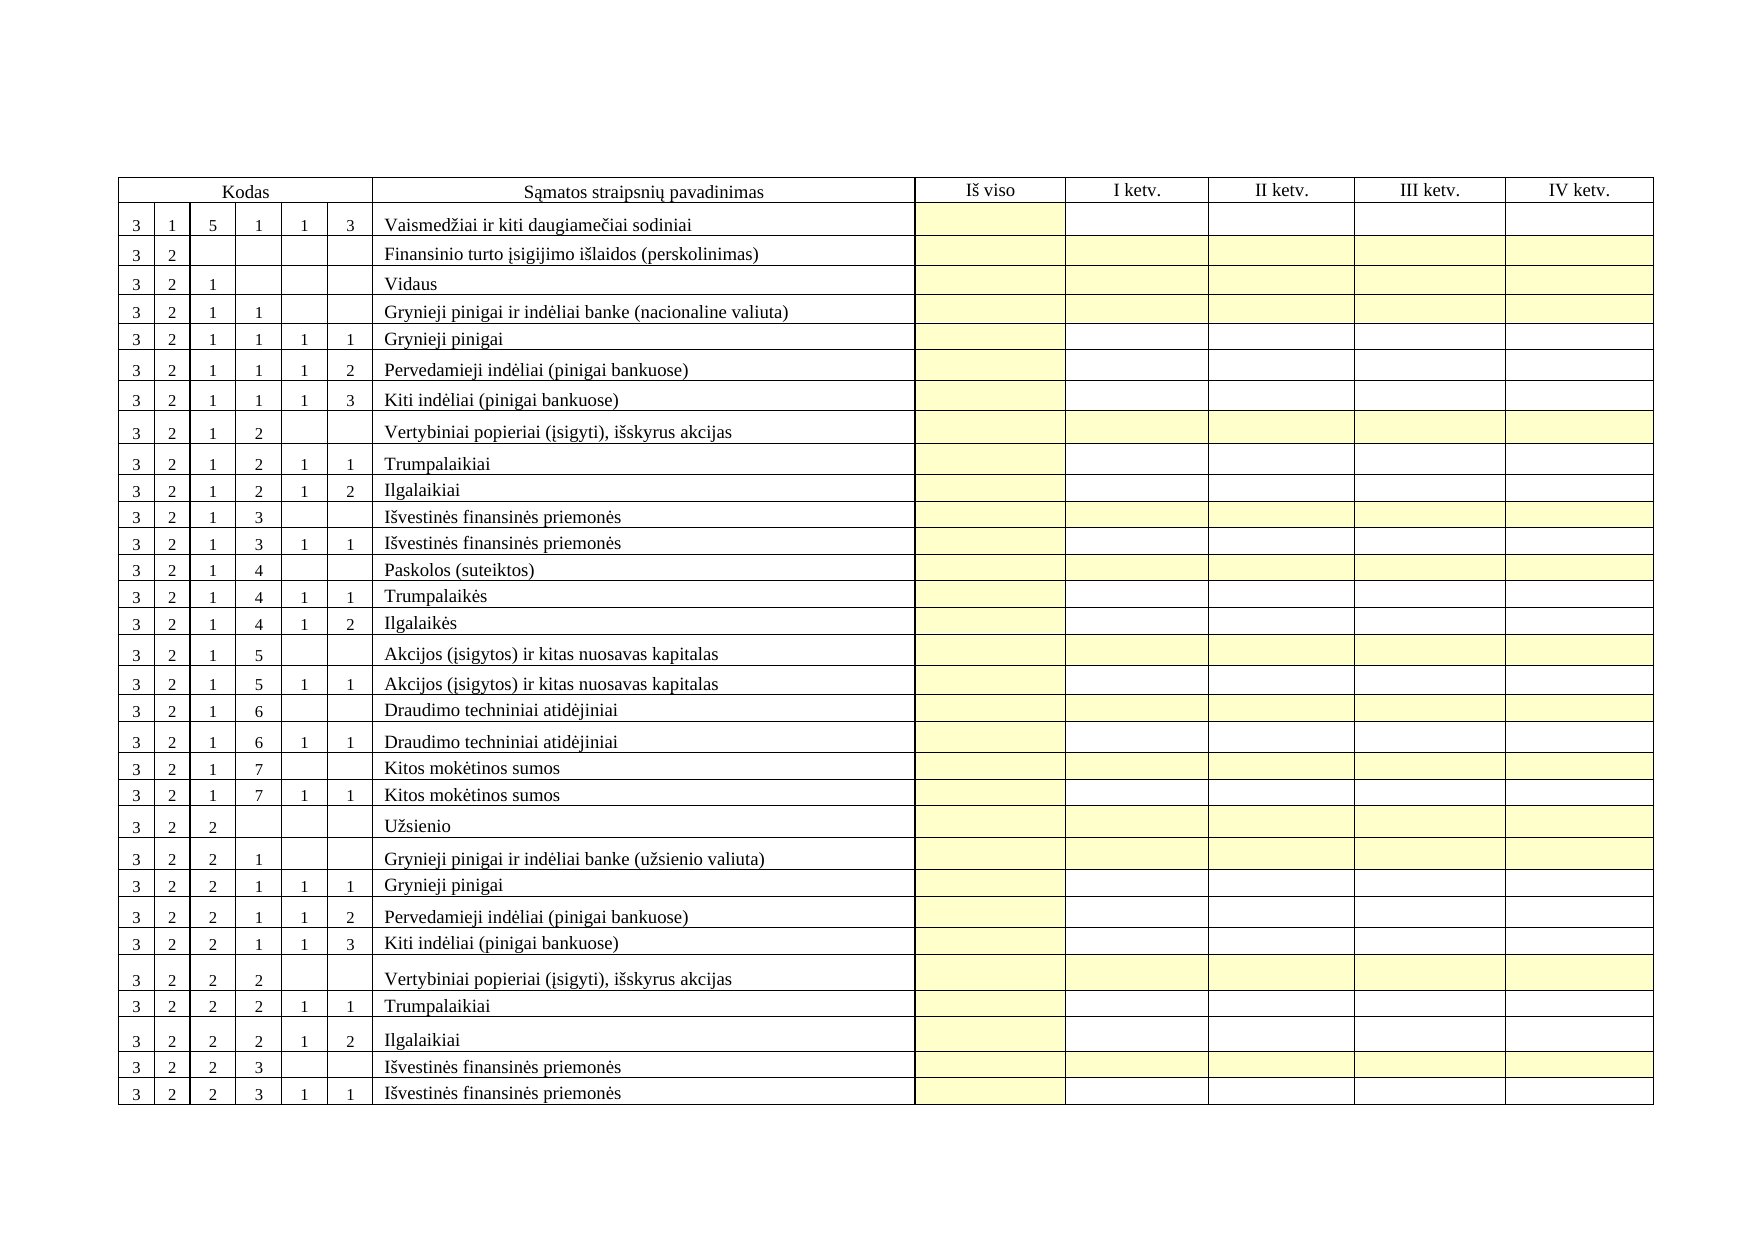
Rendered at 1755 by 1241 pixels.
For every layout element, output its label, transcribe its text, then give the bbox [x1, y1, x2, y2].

table_cell [1355, 806, 1505, 837]
table_cell 1 [191, 475, 235, 501]
table_cell [1355, 350, 1505, 380]
table_cell 1 [282, 928, 327, 954]
table_header II ketv. [1209, 178, 1354, 202]
table_cell [1355, 870, 1505, 896]
table_cell 1 [282, 608, 327, 633]
table_cell [1209, 266, 1354, 294]
table_cell [1066, 1078, 1208, 1104]
table_header Iš viso [916, 178, 1065, 202]
table_cell [328, 806, 372, 837]
table_cell [1209, 502, 1354, 527]
table_cell 2 [155, 502, 189, 527]
table_cell [1066, 381, 1208, 410]
table_cell 1 [236, 203, 281, 235]
table_cell 3 [119, 897, 154, 927]
table_cell [282, 838, 327, 869]
table_cell 3 [119, 806, 154, 837]
table_cell 2 [155, 295, 189, 322]
table_cell 1 [236, 381, 281, 410]
table_cell Grynieji pinigai ir indėliai banke (užsienio valiuta) [373, 838, 914, 869]
table_cell 2 [155, 897, 189, 927]
table_cell Akcijos (įsigytos) ir kitas nuosavas kapitalas [373, 635, 914, 665]
table_cell Kiti indėliai (pinigai bankuose) [373, 928, 914, 954]
table_cell [916, 324, 1065, 349]
table_cell 3 [328, 203, 372, 235]
table_cell 2 [155, 991, 189, 1016]
table_cell 1 [282, 381, 327, 410]
table_cell 1 [328, 991, 372, 1016]
table_cell [1066, 897, 1208, 927]
table_header III ketv. [1355, 178, 1505, 202]
table_cell 1 [191, 695, 235, 721]
table_cell 3 [119, 753, 154, 779]
table_cell 3 [119, 1052, 154, 1077]
table_cell [1506, 695, 1653, 721]
table_cell [916, 203, 1065, 235]
table_cell [1355, 324, 1505, 349]
table_cell [1066, 350, 1208, 380]
table_cell [916, 635, 1065, 665]
table_cell 2 [155, 780, 189, 805]
table_cell 1 [282, 666, 327, 694]
table_cell [1506, 444, 1653, 474]
table_cell [282, 753, 327, 779]
table_cell Išvestinės finansinės priemonės [373, 528, 914, 554]
table_cell 3 [119, 1078, 154, 1104]
table_cell [916, 350, 1065, 380]
table_cell Kitos mokėtinos sumos [373, 780, 914, 805]
table_cell [282, 695, 327, 721]
table_cell [282, 955, 327, 990]
table_cell [1209, 991, 1354, 1016]
table_cell [916, 528, 1065, 554]
table_cell 1 [236, 350, 281, 380]
table_cell [1506, 502, 1653, 527]
table_cell 2 [191, 1052, 235, 1077]
table_cell 5 [236, 635, 281, 665]
table_cell [1066, 780, 1208, 805]
table_cell 1 [328, 780, 372, 805]
table_cell 7 [236, 753, 281, 779]
table_cell [1209, 608, 1354, 633]
table_cell [1355, 444, 1505, 474]
table_cell 2 [155, 722, 189, 752]
table_cell [1209, 1017, 1354, 1051]
table_cell [1355, 236, 1505, 265]
table_cell [1355, 753, 1505, 779]
table_cell 3 [119, 324, 154, 349]
table_cell 1 [191, 411, 235, 443]
table_cell [1209, 295, 1354, 322]
table_cell 1 [282, 1017, 327, 1051]
table_cell [1209, 635, 1354, 665]
table_cell [1355, 555, 1505, 580]
table_cell 3 [119, 381, 154, 410]
table_cell [916, 897, 1065, 927]
table_cell 2 [191, 806, 235, 837]
table_cell 2 [155, 324, 189, 349]
table_cell [1066, 236, 1208, 265]
table_cell [1355, 1017, 1505, 1051]
table_cell [1506, 411, 1653, 443]
table_cell [1209, 528, 1354, 554]
table_cell 3 [119, 236, 154, 265]
table_cell [1066, 411, 1208, 443]
table_cell [1506, 838, 1653, 869]
table_cell [236, 806, 281, 837]
table_cell 3 [236, 528, 281, 554]
table_cell [1355, 635, 1505, 665]
table_cell 2 [155, 528, 189, 554]
table_cell [328, 1052, 372, 1077]
table_cell 2 [236, 444, 281, 474]
table_cell 1 [282, 444, 327, 474]
table_cell [916, 475, 1065, 501]
table_cell [916, 955, 1065, 990]
table_cell [1506, 203, 1653, 235]
table_cell 1 [155, 203, 189, 235]
table_cell 3 [119, 475, 154, 501]
table_cell [1506, 635, 1653, 665]
table_cell [328, 236, 372, 265]
table_cell [328, 502, 372, 527]
table_cell [916, 1052, 1065, 1077]
table_cell [1209, 324, 1354, 349]
table_cell 2 [155, 1052, 189, 1077]
table_cell 1 [191, 324, 235, 349]
table_cell [1209, 444, 1354, 474]
table_cell [1066, 695, 1208, 721]
table_cell [1506, 608, 1653, 633]
table_cell [282, 236, 327, 265]
table_cell [1506, 324, 1653, 349]
table_cell 1 [282, 991, 327, 1016]
table_cell 1 [282, 475, 327, 501]
table_cell [1355, 295, 1505, 322]
table_cell 2 [328, 1017, 372, 1051]
table_cell 1 [282, 780, 327, 805]
table_cell 2 [155, 381, 189, 410]
table_cell 1 [236, 870, 281, 896]
table_cell 2 [191, 897, 235, 927]
table_cell 1 [328, 581, 372, 607]
table_cell [1355, 722, 1505, 752]
table_cell [328, 635, 372, 665]
table_cell 1 [282, 722, 327, 752]
table_cell [1355, 528, 1505, 554]
table_cell 3 [119, 555, 154, 580]
table_cell 3 [119, 722, 154, 752]
table_cell [1066, 635, 1208, 665]
table_cell 3 [119, 991, 154, 1016]
table_cell 1 [236, 897, 281, 927]
table_cell Kitos mokėtinos sumos [373, 753, 914, 779]
table_cell 2 [155, 635, 189, 665]
table_cell [1209, 1052, 1354, 1077]
table_cell 3 [328, 928, 372, 954]
table_cell 1 [282, 1078, 327, 1104]
table_cell 2 [155, 1017, 189, 1051]
table_cell 1 [191, 608, 235, 633]
table_cell [1209, 806, 1354, 837]
table_cell Trumpalaikiai [373, 444, 914, 474]
table_cell 3 [119, 581, 154, 607]
table_cell [328, 838, 372, 869]
table_cell [1506, 1078, 1653, 1104]
table_cell [1066, 991, 1208, 1016]
table_cell 3 [119, 350, 154, 380]
table_cell Draudimo techniniai atidėjiniai [373, 722, 914, 752]
table_cell [916, 991, 1065, 1016]
table_cell [1066, 870, 1208, 896]
table_cell [328, 555, 372, 580]
table_cell [1355, 1052, 1505, 1077]
table_cell 2 [191, 1017, 235, 1051]
table_cell [1209, 236, 1354, 265]
table_header I ketv. [1066, 178, 1208, 202]
table_cell 1 [282, 324, 327, 349]
table_cell [916, 870, 1065, 896]
table_cell [328, 695, 372, 721]
table_cell 3 [119, 444, 154, 474]
table_cell [1355, 838, 1505, 869]
table_cell [916, 581, 1065, 607]
table_header Kodas [119, 178, 372, 202]
table_cell 2 [191, 955, 235, 990]
table_cell [1209, 381, 1354, 410]
table_cell [916, 236, 1065, 265]
table_cell Vaismedžiai ir kiti daugiamečiai sodiniai [373, 203, 914, 235]
table_cell [1066, 502, 1208, 527]
table_cell [1066, 324, 1208, 349]
table_cell [916, 695, 1065, 721]
table_cell 3 [119, 955, 154, 990]
table_cell 1 [191, 581, 235, 607]
table_cell 2 [191, 1078, 235, 1104]
table_cell 2 [155, 838, 189, 869]
table_cell [282, 555, 327, 580]
table_cell [1355, 666, 1505, 694]
table_cell [1355, 991, 1505, 1016]
table_cell [191, 236, 235, 265]
table_cell 2 [191, 838, 235, 869]
table_cell 1 [282, 897, 327, 927]
table_cell [1066, 203, 1208, 235]
table_cell 2 [236, 991, 281, 1016]
table_cell [328, 295, 372, 322]
table_cell 1 [191, 666, 235, 694]
table_cell 2 [155, 928, 189, 954]
table_cell [1066, 555, 1208, 580]
table_cell Finansinio turto įsigijimo išlaidos (perskolinimas) [373, 236, 914, 265]
table_cell [1066, 806, 1208, 837]
table_cell Pervedamieji indėliai (pinigai bankuose) [373, 897, 914, 927]
table_cell Paskolos (suteiktos) [373, 555, 914, 580]
table_cell 3 [119, 666, 154, 694]
table_cell 2 [328, 608, 372, 633]
table_cell 1 [191, 635, 235, 665]
table_cell Išvestinės finansinės priemonės [373, 1052, 914, 1077]
table_cell 1 [191, 502, 235, 527]
table_cell [1066, 444, 1208, 474]
table_cell [1209, 870, 1354, 896]
table_cell [1506, 897, 1653, 927]
table_cell 2 [328, 350, 372, 380]
table_cell Grynieji pinigai [373, 324, 914, 349]
table_cell Vidaus [373, 266, 914, 294]
table_cell [1355, 581, 1505, 607]
table_cell [1066, 1017, 1208, 1051]
table_cell [1355, 897, 1505, 927]
table_cell [1506, 528, 1653, 554]
table_cell Išvestinės finansinės priemonės [373, 1078, 914, 1104]
table_cell [1066, 753, 1208, 779]
table_cell Vertybiniai popieriai (įsigyti), išskyrus akcijas [373, 955, 914, 990]
table_cell 2 [191, 928, 235, 954]
table_cell [1506, 780, 1653, 805]
table_cell [282, 295, 327, 322]
table_cell [1506, 806, 1653, 837]
table_cell 1 [328, 1078, 372, 1104]
table_cell [1355, 1078, 1505, 1104]
table_cell 1 [191, 350, 235, 380]
table_cell Akcijos (įsigytos) ir kitas nuosavas kapitalas [373, 666, 914, 694]
table_cell 2 [236, 955, 281, 990]
table_cell 3 [119, 1017, 154, 1051]
table_cell [916, 666, 1065, 694]
table_cell [1506, 722, 1653, 752]
table_cell [282, 1052, 327, 1077]
table_cell [282, 411, 327, 443]
table_cell 2 [155, 753, 189, 779]
table_cell Ilgalaikės [373, 608, 914, 633]
table_cell 2 [155, 955, 189, 990]
table_cell [282, 502, 327, 527]
table_cell Ilgalaikiai [373, 1017, 914, 1051]
table_cell [1209, 411, 1354, 443]
table_cell 2 [155, 411, 189, 443]
table_cell [1355, 411, 1505, 443]
table_cell [1355, 475, 1505, 501]
table_cell 2 [155, 870, 189, 896]
table_cell 2 [155, 236, 189, 265]
table_cell [1506, 928, 1653, 954]
table_cell [1506, 955, 1653, 990]
table_cell [916, 806, 1065, 837]
table_cell Užsienio [373, 806, 914, 837]
table_cell [1209, 722, 1354, 752]
table_cell [1506, 1017, 1653, 1051]
table_cell [1066, 722, 1208, 752]
table_cell 3 [119, 266, 154, 294]
table_cell [916, 502, 1065, 527]
table_cell [1506, 666, 1653, 694]
table_cell 2 [155, 555, 189, 580]
table_cell [916, 555, 1065, 580]
table_cell 2 [328, 897, 372, 927]
table_cell 3 [119, 502, 154, 527]
table_cell [1209, 350, 1354, 380]
table_cell [1355, 955, 1505, 990]
table_cell 2 [155, 581, 189, 607]
table_cell [1066, 928, 1208, 954]
table_cell [1209, 928, 1354, 954]
table_cell 1 [328, 722, 372, 752]
table_cell 1 [236, 838, 281, 869]
table_cell 1 [191, 295, 235, 322]
table_cell [1355, 381, 1505, 410]
table_cell 3 [119, 928, 154, 954]
table_cell [1506, 475, 1653, 501]
table_cell [916, 295, 1065, 322]
table_cell 2 [236, 475, 281, 501]
table_cell 3 [119, 695, 154, 721]
table_cell [1209, 780, 1354, 805]
table_cell [1506, 350, 1653, 380]
table_cell [1355, 695, 1505, 721]
table_cell [1506, 870, 1653, 896]
table_cell [1355, 266, 1505, 294]
table_cell [1209, 1078, 1354, 1104]
table_cell [1355, 928, 1505, 954]
table_cell 7 [236, 780, 281, 805]
table_cell [282, 266, 327, 294]
table_cell [1066, 955, 1208, 990]
table_cell [1506, 295, 1653, 322]
table_cell [1355, 502, 1505, 527]
table_cell Draudimo techniniai atidėjiniai [373, 695, 914, 721]
table_cell [236, 236, 281, 265]
table_cell 1 [191, 528, 235, 554]
table_cell 3 [236, 1052, 281, 1077]
table_cell [1355, 203, 1505, 235]
table_cell [916, 1078, 1065, 1104]
table_cell 2 [155, 806, 189, 837]
table_cell [1506, 581, 1653, 607]
table_cell [916, 1017, 1065, 1051]
table_cell [1209, 475, 1354, 501]
table_cell 6 [236, 722, 281, 752]
table_cell 1 [328, 528, 372, 554]
table_cell [916, 753, 1065, 779]
table_cell [1209, 555, 1354, 580]
table_cell 1 [191, 722, 235, 752]
table_cell [1506, 753, 1653, 779]
table_cell 3 [119, 870, 154, 896]
table_cell 1 [191, 444, 235, 474]
table_cell [916, 780, 1065, 805]
table_cell [916, 444, 1065, 474]
table_cell [916, 838, 1065, 869]
table_cell 2 [155, 475, 189, 501]
table_cell [1066, 666, 1208, 694]
table_cell [1506, 266, 1653, 294]
table_cell 4 [236, 555, 281, 580]
table_cell 2 [191, 870, 235, 896]
table_cell [328, 411, 372, 443]
table_cell [1066, 1052, 1208, 1077]
table_cell [1506, 236, 1653, 265]
table_cell 3 [119, 838, 154, 869]
table_cell 5 [191, 203, 235, 235]
table_cell [1066, 528, 1208, 554]
table_cell 2 [236, 1017, 281, 1051]
table_cell 4 [236, 581, 281, 607]
table_cell [916, 381, 1065, 410]
table_cell 1 [236, 928, 281, 954]
table_cell [1506, 381, 1653, 410]
table_cell [1209, 838, 1354, 869]
table_cell 3 [119, 635, 154, 665]
table_cell [1209, 581, 1354, 607]
table_cell [1506, 1052, 1653, 1077]
table_cell [1066, 608, 1208, 633]
table_cell 2 [155, 444, 189, 474]
table_cell [1355, 780, 1505, 805]
table_cell 3 [328, 381, 372, 410]
table_cell 2 [155, 266, 189, 294]
table_cell 1 [328, 324, 372, 349]
table_cell [1209, 955, 1354, 990]
table_cell 3 [119, 295, 154, 322]
table_cell 1 [282, 528, 327, 554]
table_cell [916, 266, 1065, 294]
table_header IV ketv. [1506, 178, 1653, 202]
table_cell [1209, 897, 1354, 927]
table_cell 2 [155, 350, 189, 380]
table_cell [916, 411, 1065, 443]
table_cell 1 [328, 870, 372, 896]
table_cell 1 [282, 350, 327, 380]
table_cell 3 [119, 411, 154, 443]
table_cell 1 [282, 581, 327, 607]
table_cell 3 [119, 780, 154, 805]
table_cell [236, 266, 281, 294]
table_cell [282, 806, 327, 837]
table_cell 1 [191, 381, 235, 410]
table_cell 3 [236, 502, 281, 527]
table_cell 2 [155, 608, 189, 633]
table_cell [1066, 581, 1208, 607]
table_cell 2 [236, 411, 281, 443]
table_cell 1 [282, 203, 327, 235]
table_cell Kiti indėliai (pinigai bankuose) [373, 381, 914, 410]
table_cell 1 [191, 555, 235, 580]
table_cell 2 [191, 991, 235, 1016]
table_cell 3 [119, 528, 154, 554]
table_cell [1506, 991, 1653, 1016]
table_cell [328, 266, 372, 294]
table_cell [916, 928, 1065, 954]
table_cell 3 [119, 203, 154, 235]
table_cell [916, 608, 1065, 633]
table_cell [328, 753, 372, 779]
table_cell Grynieji pinigai [373, 870, 914, 896]
table_cell 2 [328, 475, 372, 501]
table_cell 1 [328, 444, 372, 474]
table_cell 1 [236, 295, 281, 322]
table_cell [1066, 838, 1208, 869]
table_cell Trumpalaikiai [373, 991, 914, 1016]
table_cell [282, 635, 327, 665]
table_cell [1506, 555, 1653, 580]
table_cell 4 [236, 608, 281, 633]
table_cell 3 [119, 608, 154, 633]
table_cell [916, 722, 1065, 752]
table_cell [1209, 695, 1354, 721]
table_cell 5 [236, 666, 281, 694]
table_cell 2 [155, 695, 189, 721]
table_cell 3 [236, 1078, 281, 1104]
table_cell [1209, 203, 1354, 235]
table_cell Trumpalaikės [373, 581, 914, 607]
table_cell [1066, 266, 1208, 294]
table_cell 1 [236, 324, 281, 349]
table_cell 1 [191, 753, 235, 779]
table_cell 1 [191, 780, 235, 805]
table_cell [1066, 295, 1208, 322]
table_cell [328, 955, 372, 990]
table_cell [1209, 753, 1354, 779]
table_cell [1355, 608, 1505, 633]
table_header Sąmatos straipsnių pavadinimas [373, 178, 914, 202]
table_cell Ilgalaikiai [373, 475, 914, 501]
table_cell 1 [191, 266, 235, 294]
table_cell Vertybiniai popieriai (įsigyti), išskyrus akcijas [373, 411, 914, 443]
table_cell [1209, 666, 1354, 694]
table_cell 6 [236, 695, 281, 721]
table_cell 1 [328, 666, 372, 694]
table_cell 2 [155, 1078, 189, 1104]
table_cell Grynieji pinigai ir indėliai banke (nacionaline valiuta) [373, 295, 914, 322]
table_cell 1 [282, 870, 327, 896]
table_cell Išvestinės finansinės priemonės [373, 502, 914, 527]
table_cell 2 [155, 666, 189, 694]
table_cell Pervedamieji indėliai (pinigai bankuose) [373, 350, 914, 380]
table_cell [1066, 475, 1208, 501]
